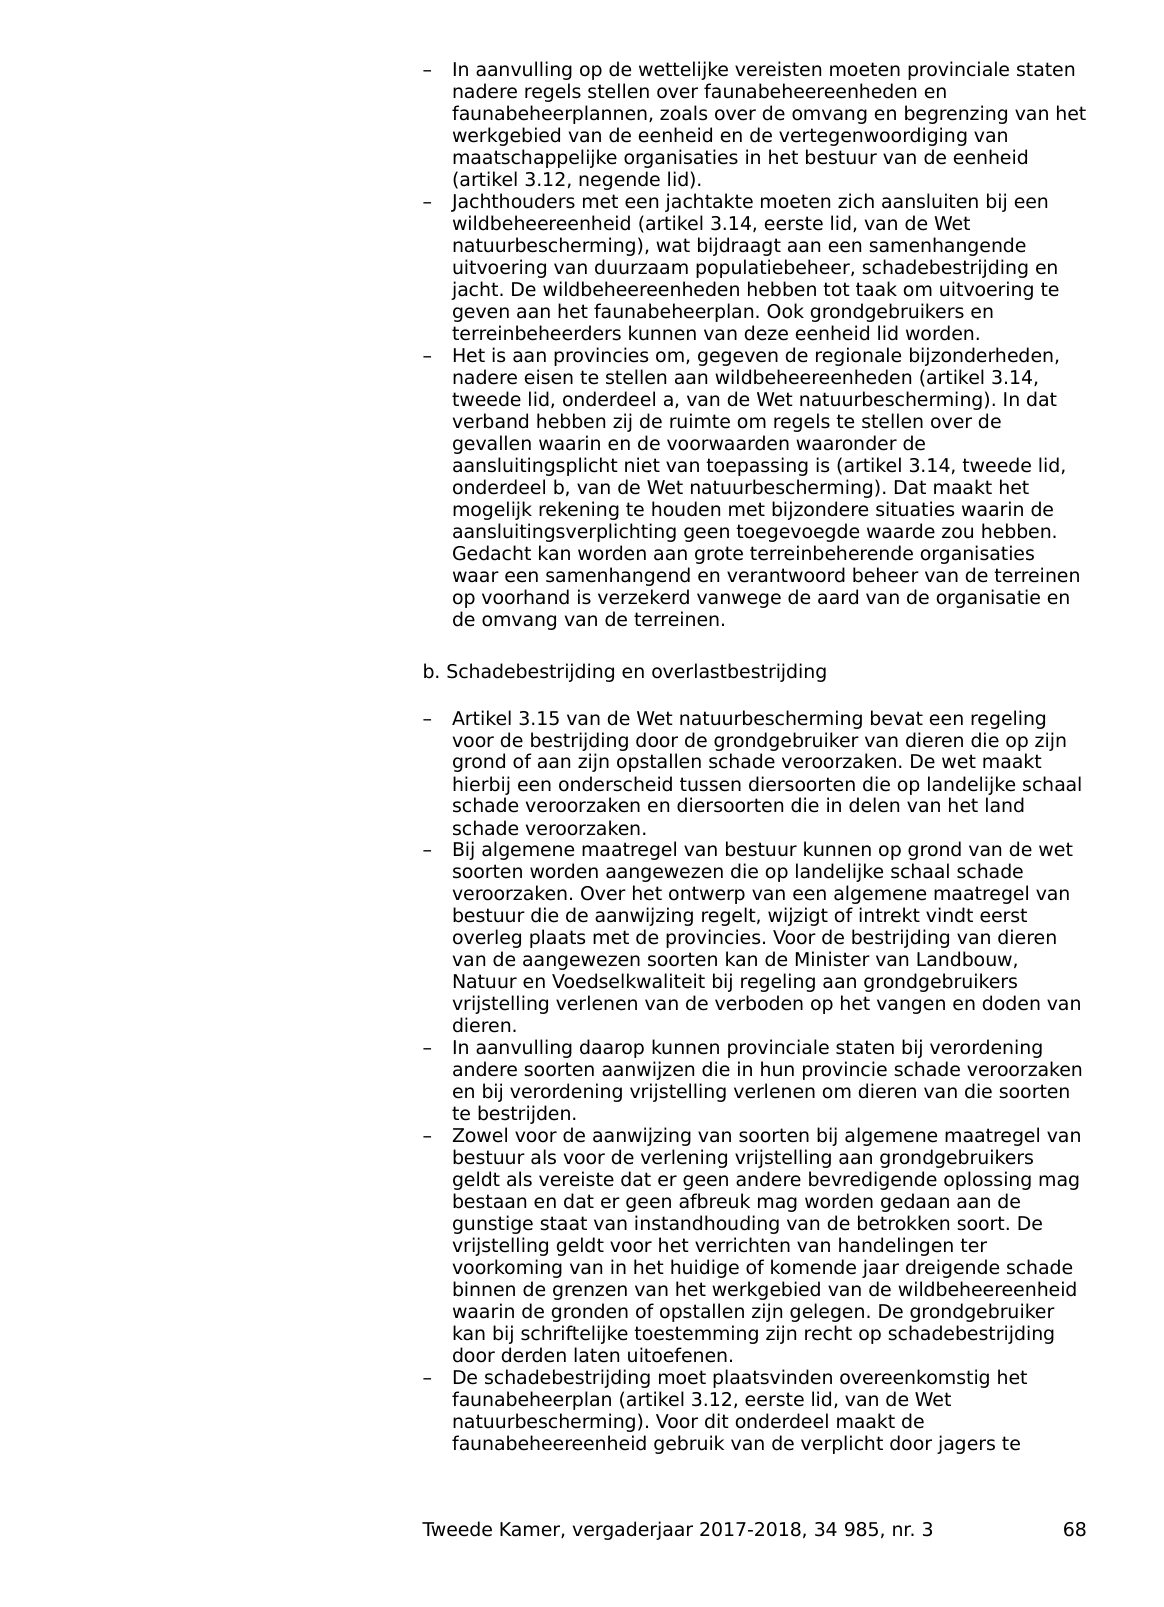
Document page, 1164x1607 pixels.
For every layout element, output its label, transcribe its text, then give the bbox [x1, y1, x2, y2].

text – Zowel voor de aanwijzing van soorten bij algemene maatregel van bestuur als voor de verlening vrijstelling aan grondgebruikers geldt als vereiste dat er geen andere bevredigende oplossing mag bestaan en dat er geen afbreuk mag worden gedaan aan de gunstige staat van instandhouding van de betrokken soort. De vrijstelling geldt voor het verrichten van handelingen ter voorkoming van in het huidige of komende jaar dreigende schade binnen de grenzen van het werkgebied van de wildbeheereenheid waarin de gronden of opstallen zijn gelegen. De grondgebruiker kan bij schriftelijke toestemming zijn recht op schadebestrijding door derden laten uitoefenen. [422, 1125, 1087, 1367]
text – In aanvulling op de wettelijke vereisten moeten provinciale staten nadere regels stellen over faunabeheereenheden en faunabeheerplannen, zoals over de omvang en begrenzing van het werkgebied van de eenheid en de vertegenwoordiging van maatschappelijke organisaties in het bestuur van de eenheid (artikel 3.12, negende lid). [422, 59, 1087, 191]
text – Het is aan provincies om, gegeven de regionale bijzonderheden, nadere eisen te stellen aan wildbeheereenheden (artikel 3.14, tweede lid, onderdeel a, van de Wet natuurbescherming). In dat verband hebben zij de ruimte om regels te stellen over de gevallen waarin en de voorwaarden waaronder de aansluitingsplicht niet van toepassing is (artikel 3.14, tweede lid, onderdeel b, van de Wet natuurbescherming). Dat maakt het mogelijk rekening te houden met bijzondere situaties waarin de aansluitingsverplichting geen toegevoegde waarde zou hebben. Gedacht kan worden aan grote terreinbeherende organisaties waar een samenhangend en verantwoord beheer van de terreinen op voorhand is verzekerd vanwege de aard van de organisatie en de omvang van de terreinen. [422, 345, 1087, 631]
text – De schadebestrijding moet plaatsvinden overeenkomstig het faunabeheerplan (artikel 3.12, eerste lid, van de Wet natuurbescherming). Voor dit onderdeel maakt de faunabeheereenheid gebruik van de verplicht door jagers te [422, 1367, 1087, 1455]
text – Jachthouders met een jachtakte moeten zich aansluiten bij een wildbeheereenheid (artikel 3.14, eerste lid, van de Wet natuurbescherming), wat bijdraagt aan een samenhangende uitvoering van duurzaam populatiebeheer, schadebestrijding en jacht. De wildbeheereenheden hebben tot taak om uitvoering te geven aan het faunabeheerplan. Ook grondgebruikers en terreinbeheerders kunnen van deze eenheid lid worden. [422, 191, 1087, 345]
text – In aanvulling daarop kunnen provinciale staten bij verordening andere soorten aanwijzen die in hun provincie schade veroorzaken en bij verordening vrijstelling verlenen om dieren van die soorten te bestrijden. [422, 1037, 1087, 1125]
text – Bij algemene maatregel van bestuur kunnen op grond van de wet soorten worden aangewezen die op landelijke schaal schade veroorzaken. Over het ontwerp van een algemene maatregel van bestuur die de aanwijzing regelt, wijzigt of intrekt vindt eerst overleg plaats met de provincies. Voor de bestrijding van dieren van de aangewezen soorten kan de Minister van Landbouw, Natuur en Voedselkwaliteit bij regeling aan grondgebruikers vrijstelling verlenen van de verboden op het vangen en doden van dieren. [422, 839, 1087, 1037]
text – Artikel 3.15 van de Wet natuurbescherming bevat een regeling voor de bestrijding door de grondgebruiker van dieren die op zijn grond of aan zijn opstallen schade veroorzaken. De wet maakt hierbij een onderscheid tussen diersoorten die op landelijke schaal schade veroorzaken en diersoorten die in delen van het land schade veroorzaken. [422, 707, 1087, 839]
subtitle b. Schadebestrijding en overlastbestrijding [422, 661, 1087, 682]
